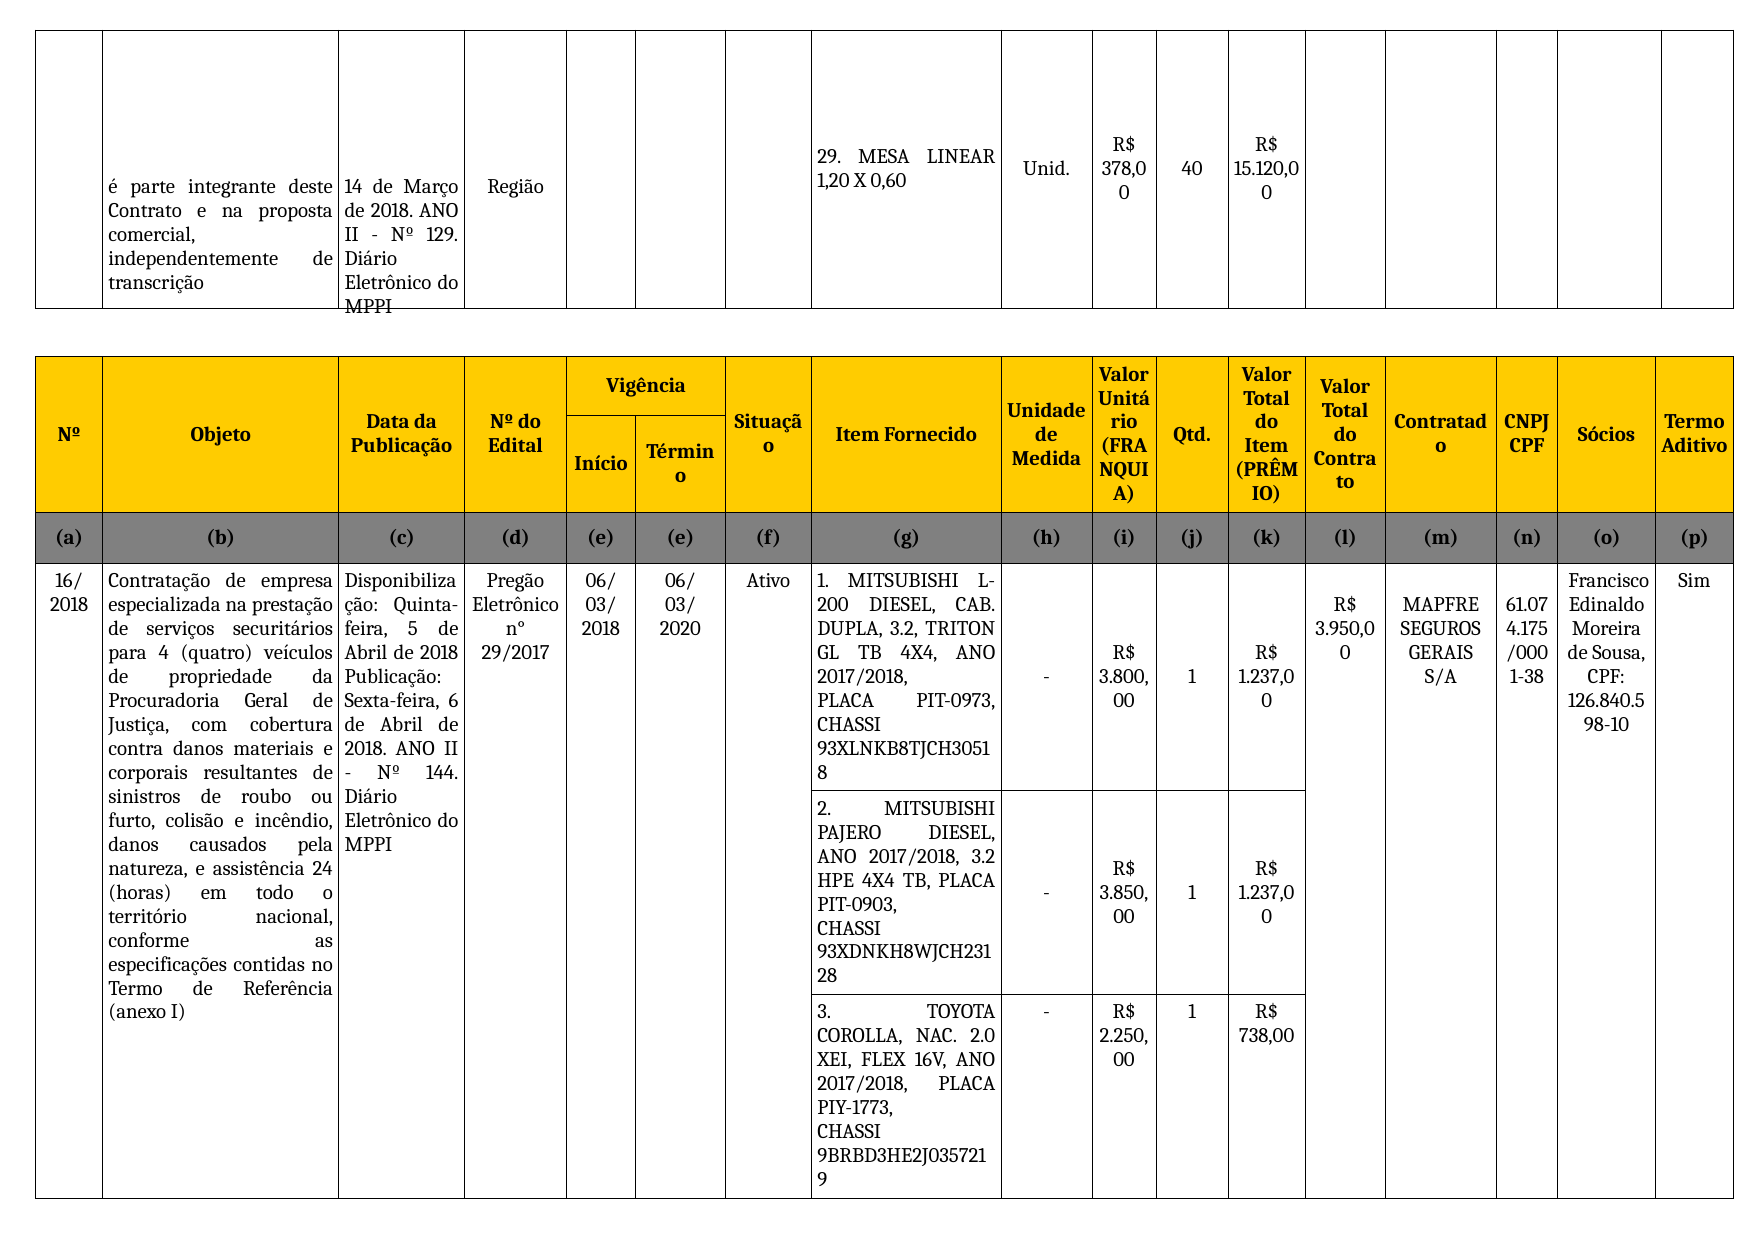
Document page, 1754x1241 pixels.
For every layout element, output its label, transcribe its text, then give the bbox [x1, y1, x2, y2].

table_cell 1 [1157, 995, 1228, 1197]
table_cell Francisco Edinaldo Moreira de Sousa, CPF: 126.840.598-10 [1558, 564, 1655, 1197]
table_cell [1662, 31, 1733, 308]
table_cell - [1002, 995, 1092, 1197]
table_cell R$ 738,00 [1229, 995, 1305, 1197]
table_cell (o) [1558, 513, 1655, 563]
table_cell [1497, 31, 1557, 308]
table_cell 61.074.175/0001-38 [1497, 564, 1557, 1197]
table_cell 1. MITSUBISHI L-200 DIESEL, CAB. DUPLA, 3.2, TRITON GL TB 4X4, ANO 2017/2018, PLACA PIT-0973, CHASSI 93XLNKB8TJCH30518 [812, 564, 1001, 790]
table_cell 29. MESA LINEAR 1,20 X 0,60 [812, 31, 1001, 308]
table_cell 16/ 2018 [36, 564, 102, 1197]
table_cell (n) [1497, 513, 1557, 563]
table_cell Término [636, 416, 725, 512]
table_header Objeto [103, 357, 338, 512]
table_cell 2. MITSUBISHI PAJERO DIESEL, ANO 2017/2018, 3.2 HPE 4X4 TB, PLACA PIT-0903, CHASSI 93XDNKH8WJCH23128 [812, 791, 1001, 994]
table_header Sócios [1558, 357, 1655, 512]
table_cell R$ 3.850,00 [1093, 791, 1156, 994]
table_cell R$ 3.950,00 [1306, 564, 1385, 1197]
table_cell (b) [103, 513, 338, 563]
table_header Qtd. [1157, 357, 1228, 512]
table_cell - [1002, 564, 1092, 790]
table_header Valor Total do Contrato [1306, 357, 1385, 512]
table_cell Pregão Eletrônico n° 29/2017 [465, 564, 566, 1197]
table_cell (j) [1157, 513, 1228, 563]
table_cell (f) [726, 513, 811, 563]
table_cell 3. TOYOTA COROLLA, NAC. 2.0 XEI, FLEX 16V, ANO 2017/2018, PLACA PIY-1773, CHASSI 9BRBD3HE2J0357219 [812, 995, 1001, 1197]
table_cell [1306, 31, 1385, 308]
table_header Termo Aditivo [1656, 357, 1733, 512]
table_cell Disponibilização: Quinta-feira, 5 de Abril de 2018 Publicação: Sexta-feira, 6 de Abril de 2018. ANO II - Nº 144. Diário Eletrônico do MPPI [339, 564, 464, 1197]
table_cell Contratação de empresa especializada na prestação de serviços securitários para 4 (quatro) veículos de propriedade da Procuradoria Geral de Justiça, com cobertura contra danos materiais e corporais resultantes de sinistros de roubo ou furto, colisão e incêndio, danos causados pela natureza, e assistência 24 (horas) em todo o território nacional, conforme as especificações contidas no Termo de Referência (anexo I) [103, 564, 338, 1197]
table_cell Início [567, 416, 635, 512]
table_header Contratado [1386, 357, 1496, 512]
table_cell Unid. [1002, 31, 1092, 308]
table_cell é parte integrante deste Contrato e na proposta comercial, independentemente de transcrição [103, 31, 338, 308]
table_cell 06/ 03/ 2020 [636, 564, 725, 1197]
table_header Data da Publicação [339, 357, 464, 512]
table_header Situação [726, 357, 811, 512]
table_header Vigência [567, 357, 725, 415]
table_cell (c) [339, 513, 464, 563]
table_cell 14 de Março de 2018. ANO II - Nº 129. Diário Eletrônico do MPPI [339, 31, 464, 308]
table_cell [1386, 31, 1496, 308]
table_header Valor Unitário (FRANQUIA) [1093, 357, 1156, 512]
table_cell R$ 2.250,00 [1093, 995, 1156, 1197]
table_cell (p) [1656, 513, 1733, 563]
table_header Unidade de Medida [1002, 357, 1092, 512]
table_cell (h) [1002, 513, 1092, 563]
table_cell (l) [1306, 513, 1385, 563]
table_header Nº [36, 357, 102, 512]
table_cell 1 [1157, 564, 1228, 790]
table_cell (k) [1229, 513, 1305, 563]
table_cell Ativo [726, 564, 811, 1197]
table_header CNPJ CPF [1497, 357, 1557, 512]
table_cell [567, 31, 635, 308]
table_cell 06/ 03/ 2018 [567, 564, 635, 1197]
table_cell (e) [636, 513, 725, 563]
table_header Valor Total do Item (PRÊMIO) [1229, 357, 1305, 512]
table_cell (g) [812, 513, 1001, 563]
table_cell (a) [36, 513, 102, 563]
table_cell Região [465, 31, 566, 308]
table_header Nº do Edital [465, 357, 566, 512]
table_cell MAPFRE SEGUROS GERAIS S/A [1386, 564, 1496, 1197]
table_cell 40 [1157, 31, 1228, 308]
table_cell Sim [1656, 564, 1733, 1197]
table_cell [1558, 31, 1661, 308]
table_cell (e) [567, 513, 635, 563]
table_cell [36, 31, 102, 308]
table_cell (m) [1386, 513, 1496, 563]
table_cell [636, 31, 725, 308]
table_cell R$ 3.800,00 [1093, 564, 1156, 790]
table_cell R$ 15.120,00 [1229, 31, 1305, 308]
table_cell R$ 1.237,00 [1229, 791, 1305, 994]
table_cell - [1002, 791, 1092, 994]
table_header Item Fornecido [812, 357, 1001, 512]
table_cell [726, 31, 811, 308]
table_cell R$ 1.237,00 [1229, 564, 1305, 790]
table_cell (i) [1093, 513, 1156, 563]
table_cell 1 [1157, 791, 1228, 994]
table_cell (d) [465, 513, 566, 563]
table_cell R$ 378,00 [1093, 31, 1156, 308]
